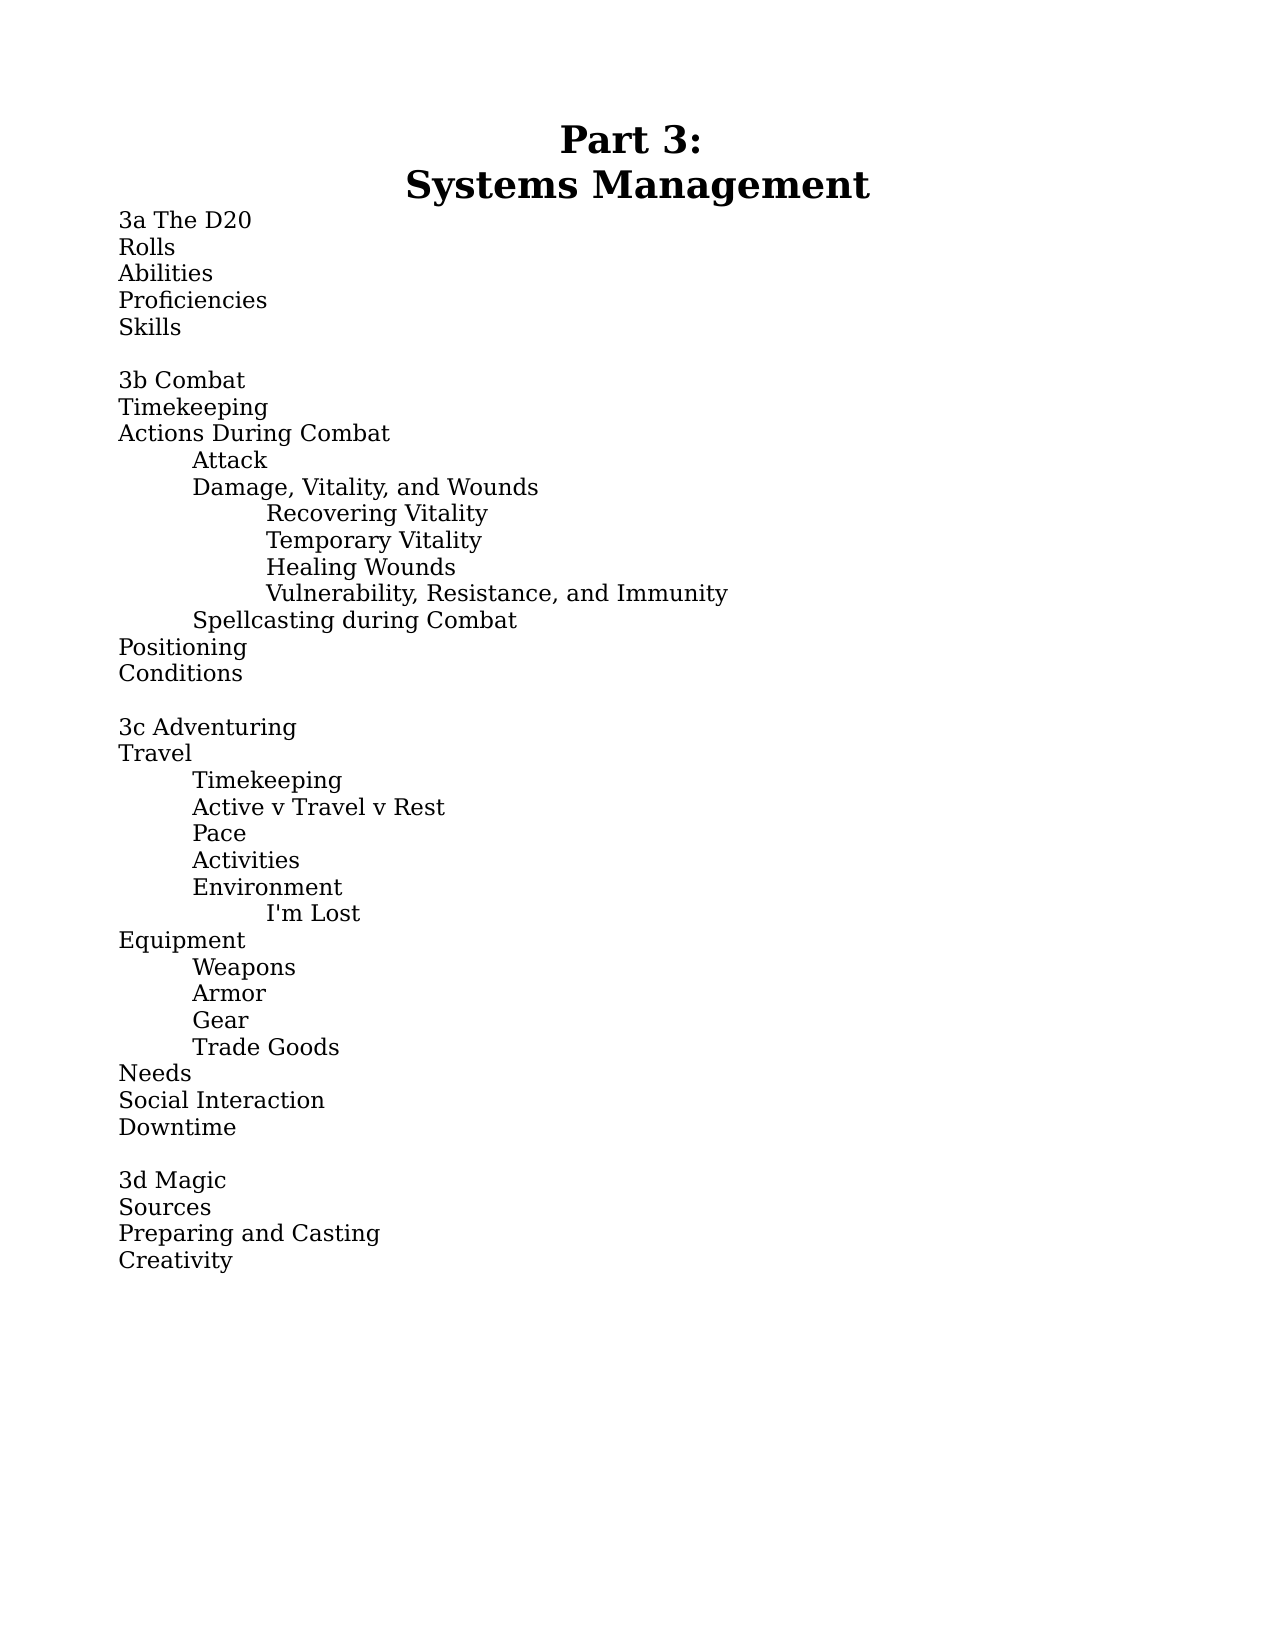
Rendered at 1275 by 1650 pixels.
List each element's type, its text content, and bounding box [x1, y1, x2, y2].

text Actions During Combat [118, 421, 1157, 447]
text Environment [118, 874, 1157, 901]
subtitle Systems Management [118, 163, 1157, 207]
text 3c Adventuring [118, 714, 1157, 741]
text Gear [118, 1007, 1157, 1034]
text Social Interaction [118, 1087, 1157, 1114]
text Sources [118, 1194, 1157, 1221]
text 3a The D20 [118, 207, 1157, 234]
text Temporary Vitality [118, 527, 1157, 554]
text Abilities [118, 261, 1157, 287]
text Skills [118, 314, 1157, 341]
text Timekeeping [118, 767, 1157, 794]
text Equipment [118, 927, 1157, 954]
text Healing Wounds [118, 554, 1157, 581]
text Conditions [118, 661, 1157, 687]
text Trade Goods [118, 1034, 1157, 1061]
text I'm Lost [118, 901, 1157, 927]
subtitle Part 3: [118, 118, 1157, 163]
text Armor [118, 981, 1157, 1007]
text 3d Magic [118, 1167, 1157, 1194]
text Attack [118, 447, 1157, 474]
text Travel [118, 741, 1157, 767]
text Weapons [118, 954, 1157, 981]
text Rolls [118, 234, 1157, 261]
text Proficiencies [118, 287, 1157, 314]
text Vulnerability, Resistance, and Immunity [118, 581, 1157, 607]
text Timekeeping [118, 394, 1157, 421]
text Downtime [118, 1114, 1157, 1141]
text Positioning [118, 634, 1157, 661]
text Recovering Vitality [118, 501, 1157, 527]
text Creativity [118, 1247, 1157, 1274]
text Pace [118, 821, 1157, 847]
text Preparing and Casting [118, 1221, 1157, 1247]
text Active v Travel v Rest [118, 794, 1157, 821]
text 3b Combat [118, 367, 1157, 394]
text Spellcasting during Combat [118, 607, 1157, 634]
text Needs [118, 1061, 1157, 1087]
text Activities [118, 847, 1157, 874]
text Damage, Vitality, and Wounds [118, 474, 1157, 501]
